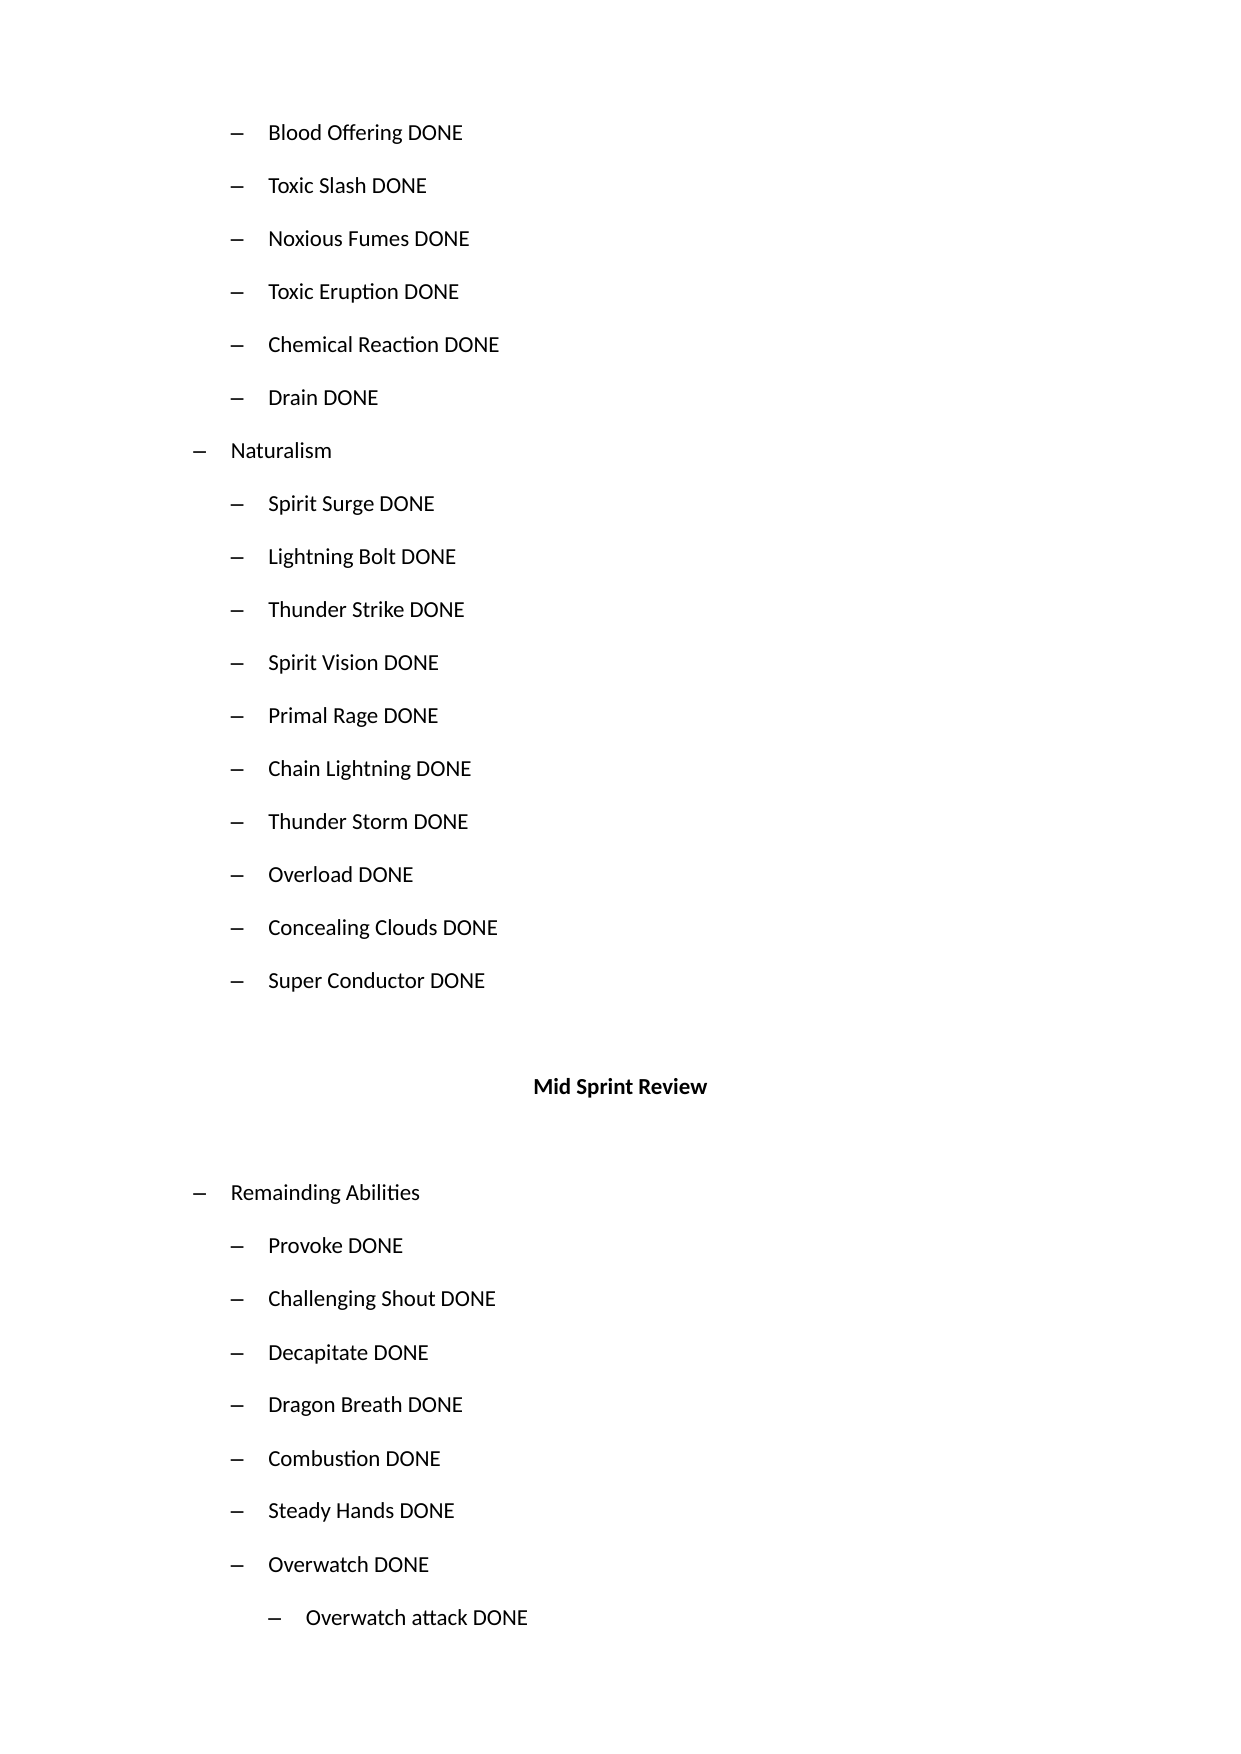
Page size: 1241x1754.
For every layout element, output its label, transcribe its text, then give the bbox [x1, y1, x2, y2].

list Challenging Shout DONE [231, 1284, 1122, 1313]
list Spirit Surge DONE [231, 489, 1122, 517]
text Mid Sprint Review [118, 1072, 1122, 1101]
list Naturalism [193, 436, 1122, 464]
list Drain DONE [231, 383, 1122, 411]
list Blood Offering DONE [231, 118, 1122, 146]
list Decapitate DONE [231, 1338, 1122, 1366]
list Provoke DONE [231, 1232, 1122, 1259]
list Dragon Breath DONE [231, 1391, 1122, 1419]
list Overwatch DONE [231, 1550, 1122, 1578]
list Chain Lightning DONE [231, 754, 1122, 782]
list Combustion DONE [231, 1444, 1122, 1472]
list Steady Hands DONE [231, 1497, 1122, 1525]
list Chemical Reaction DONE [231, 330, 1122, 358]
list Primal Rage DONE [231, 701, 1122, 729]
list Overload DONE [231, 860, 1122, 888]
list Remainding Abilities [193, 1178, 1122, 1207]
list Thunder Storm DONE [231, 807, 1122, 835]
list Lightning Bolt DONE [231, 542, 1122, 570]
list Toxic Eruption DONE [231, 277, 1122, 305]
list Noxious Fumes DONE [231, 224, 1122, 252]
list Spirit Vision DONE [231, 648, 1122, 676]
list Toxic Slash DONE [231, 171, 1122, 199]
list Concealing Clouds DONE [231, 913, 1122, 941]
list Super Conductor DONE [231, 966, 1122, 994]
list Thunder Strike DONE [231, 595, 1122, 623]
list Overwatch attack DONE [268, 1603, 1122, 1631]
